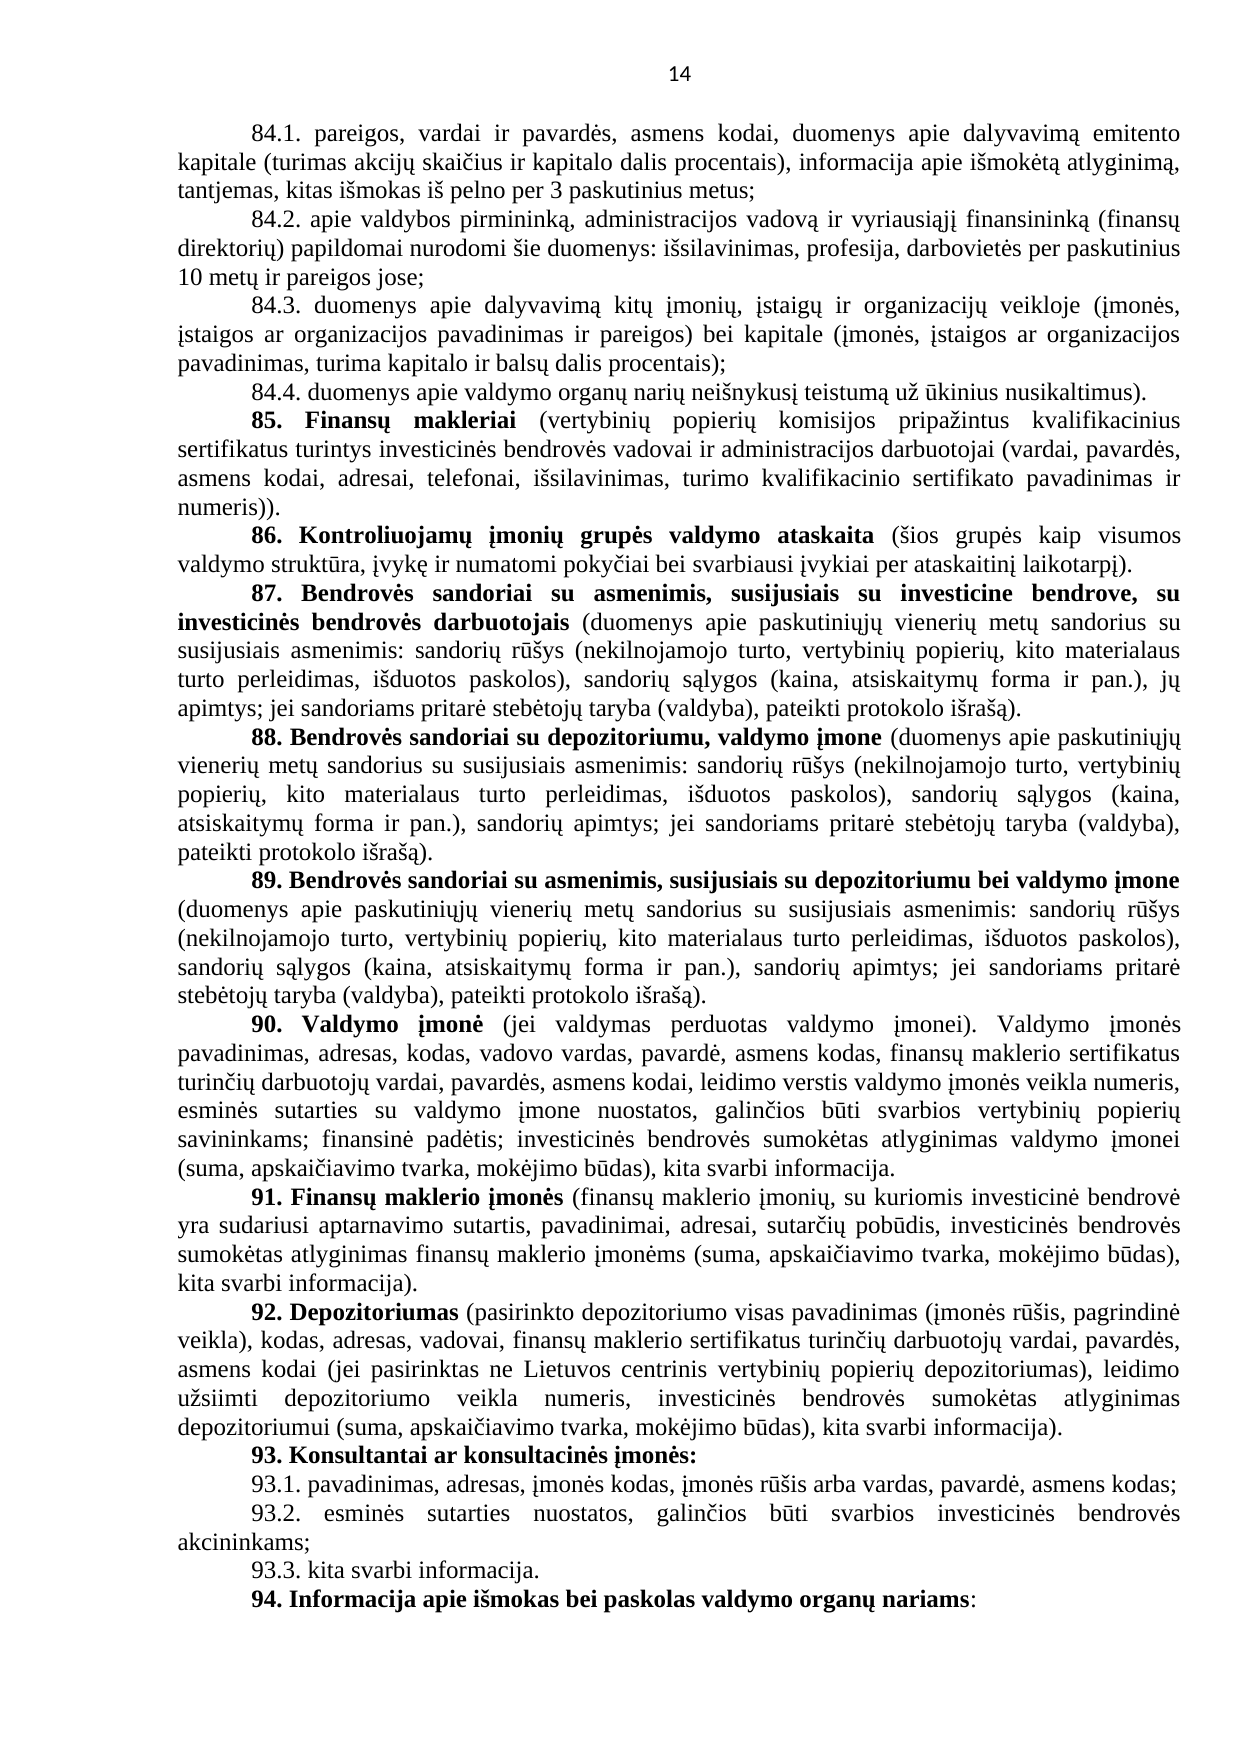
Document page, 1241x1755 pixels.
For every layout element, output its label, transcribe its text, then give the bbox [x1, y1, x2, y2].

text 92. Depozitoriumas (pasirinkto depozitoriumo visas pavadinimas (įmonės rūšis, pagrindinė veikla), kodas, adresas, vadovai, finansų maklerio sertifikatus turinčių darbuotojų vardai, pavardės, asmens kodai (jei pasirinktas ne Lietuvos centrinis vertybinių popierių depozitoriumas), leidimo užsiimti depozitoriumo veikla numeris, investicinės bendrovės sumokėtas atlyginimas depozitoriumui (suma, apskaičiavimo tvarka, mokėjimo būdas), kita svarbi informacija). [177, 1297, 1181, 1441]
text 84.3. duomenys apie dalyvavimą kitų įmonių, įstaigų ir organizacijų veikloje (įmonės, įstaigos ar organizacijos pavadinimas ir pareigos) bei kapitale (įmonės, įstaigos ar organizacijos pavadinimas, turima kapitalo ir balsų dalis procentais); [177, 291, 1181, 377]
text 86. Kontroliuojamų įmonių grupės valdymo ataskaita (šios grupės kaip visumos valdymo struktūra, įvykę ir numatomi pokyčiai bei svarbiausi įvykiai per ataskaitinį laikotarpį). [177, 521, 1181, 578]
text 88. Bendrovės sandoriai su depozitoriumu, valdymo įmone (duomenys apie paskutiniųjų vienerių metų sandorius su susijusiais asmenimis: sandorių rūšys (nekilnojamojo turto, vertybinių popierių, kito materialaus turto perleidimas, išduotos paskolos), sandorių sąlygos (kaina, atsiskaitymų forma ir pan.), sandorių apimtys; jei sandoriams pritarė stebėtojų taryba (valdyba), pateikti protokolo išrašą). [177, 722, 1181, 866]
text 87. Bendrovės sandoriai su asmenimis, susijusiais su investicine bendrove, su investicinės bendrovės darbuotojais (duomenys apie paskutiniųjų vienerių metų sandorius su susijusiais asmenimis: sandorių rūšys (nekilnojamojo turto, vertybinių popierių, kito materialaus turto perleidimas, išduotos paskolos), sandorių sąlygos (kaina, atsiskaitymų forma ir pan.), jų apimtys; jei sandoriams pritarė stebėtojų taryba (valdyba), pateikti protokolo išrašą). [177, 578, 1181, 722]
text 90. Valdymo įmonė (jei valdymas perduotas valdymo įmonei). Valdymo įmonės pavadinimas, adresas, kodas, vadovo vardas, pavardė, asmens kodas, finansų maklerio sertifikatus turinčių darbuotojų vardai, pavardės, asmens kodai, leidimo verstis valdymo įmonės veikla numeris, esminės sutarties su valdymo įmone nuostatos, galinčios būti svarbios vertybinių popierių savininkams; finansinė padėtis; investicinės bendrovės sumokėtas atlyginimas valdymo įmonei (suma, apskaičiavimo tvarka, mokėjimo būdas), kita svarbi informacija. [177, 1009, 1181, 1182]
text 85. Finansų makleriai (vertybinių popierių komisijos pripažintus kvalifikacinius sertifikatus turintys investicinės bendrovės vadovai ir administracijos darbuotojai (vardai, pavardės, asmens kodai, adresai, telefonai, išsilavinimas, turimo kvalifikacinio sertifikato pavadinimas ir numeris)). [177, 406, 1181, 521]
text 93. Konsultantai ar konsultacinės įmonės: [177, 1441, 1181, 1469]
text 84.2. apie valdybos pirmininką, administracijos vadovą ir vyriausiąjį finansininką (finansų direktorių) papildomai nurodomi šie duomenys: išsilavinimas, profesija, darbovietės per paskutinius 10 metų ir pareigos jose; [177, 204, 1181, 291]
text 84.1. pareigos, vardai ir pavardės, asmens kodai, duomenys apie dalyvavimą emitento kapitale (turimas akcijų skaičius ir kapitalo dalis procentais), informacija apie išmokėtą atlyginimą, tantjemas, kitas išmokas iš pelno per 3 paskutinius metus; [177, 118, 1181, 204]
text 93.2. esminės sutarties nuostatos, galinčios būti svarbios investicinės bendrovės akcininkams; [177, 1498, 1181, 1556]
text 94. Informacija apie išmokas bei paskolas valdymo organų nariams: [177, 1584, 1181, 1613]
text 84.4. duomenys apie valdymo organų narių neišnykusį teistumą už ūkinius nusikaltimus). [177, 377, 1181, 406]
text 91. Finansų maklerio įmonės (finansų maklerio įmonių, su kuriomis investicinė bendrovė yra sudariusi aptarnavimo sutartis, pavadinimai, adresai, sutarčių pobūdis, investicinės bendrovės sumokėtas atlyginimas finansų maklerio įmonėms (suma, apskaičiavimo tvarka, mokėjimo būdas), kita svarbi informacija). [177, 1182, 1181, 1297]
text 93.1. pavadinimas, adresas, įmonės kodas, įmonės rūšis arba vardas, pavardė, asmens kodas; [177, 1469, 1181, 1498]
text 93.3. kita svarbi informacija. [177, 1556, 1181, 1584]
text 89. Bendrovės sandoriai su asmenimis, susijusiais su depozitoriumu bei valdymo įmone (duomenys apie paskutiniųjų vienerių metų sandorius su susijusiais asmenimis: sandorių rūšys (nekilnojamojo turto, vertybinių popierių, kito materialaus turto perleidimas, išduotos paskolos), sandorių sąlygos (kaina, atsiskaitymų forma ir pan.), sandorių apimtys; jei sandoriams pritarė stebėtojų taryba (valdyba), pateikti protokolo išrašą). [177, 866, 1181, 1009]
